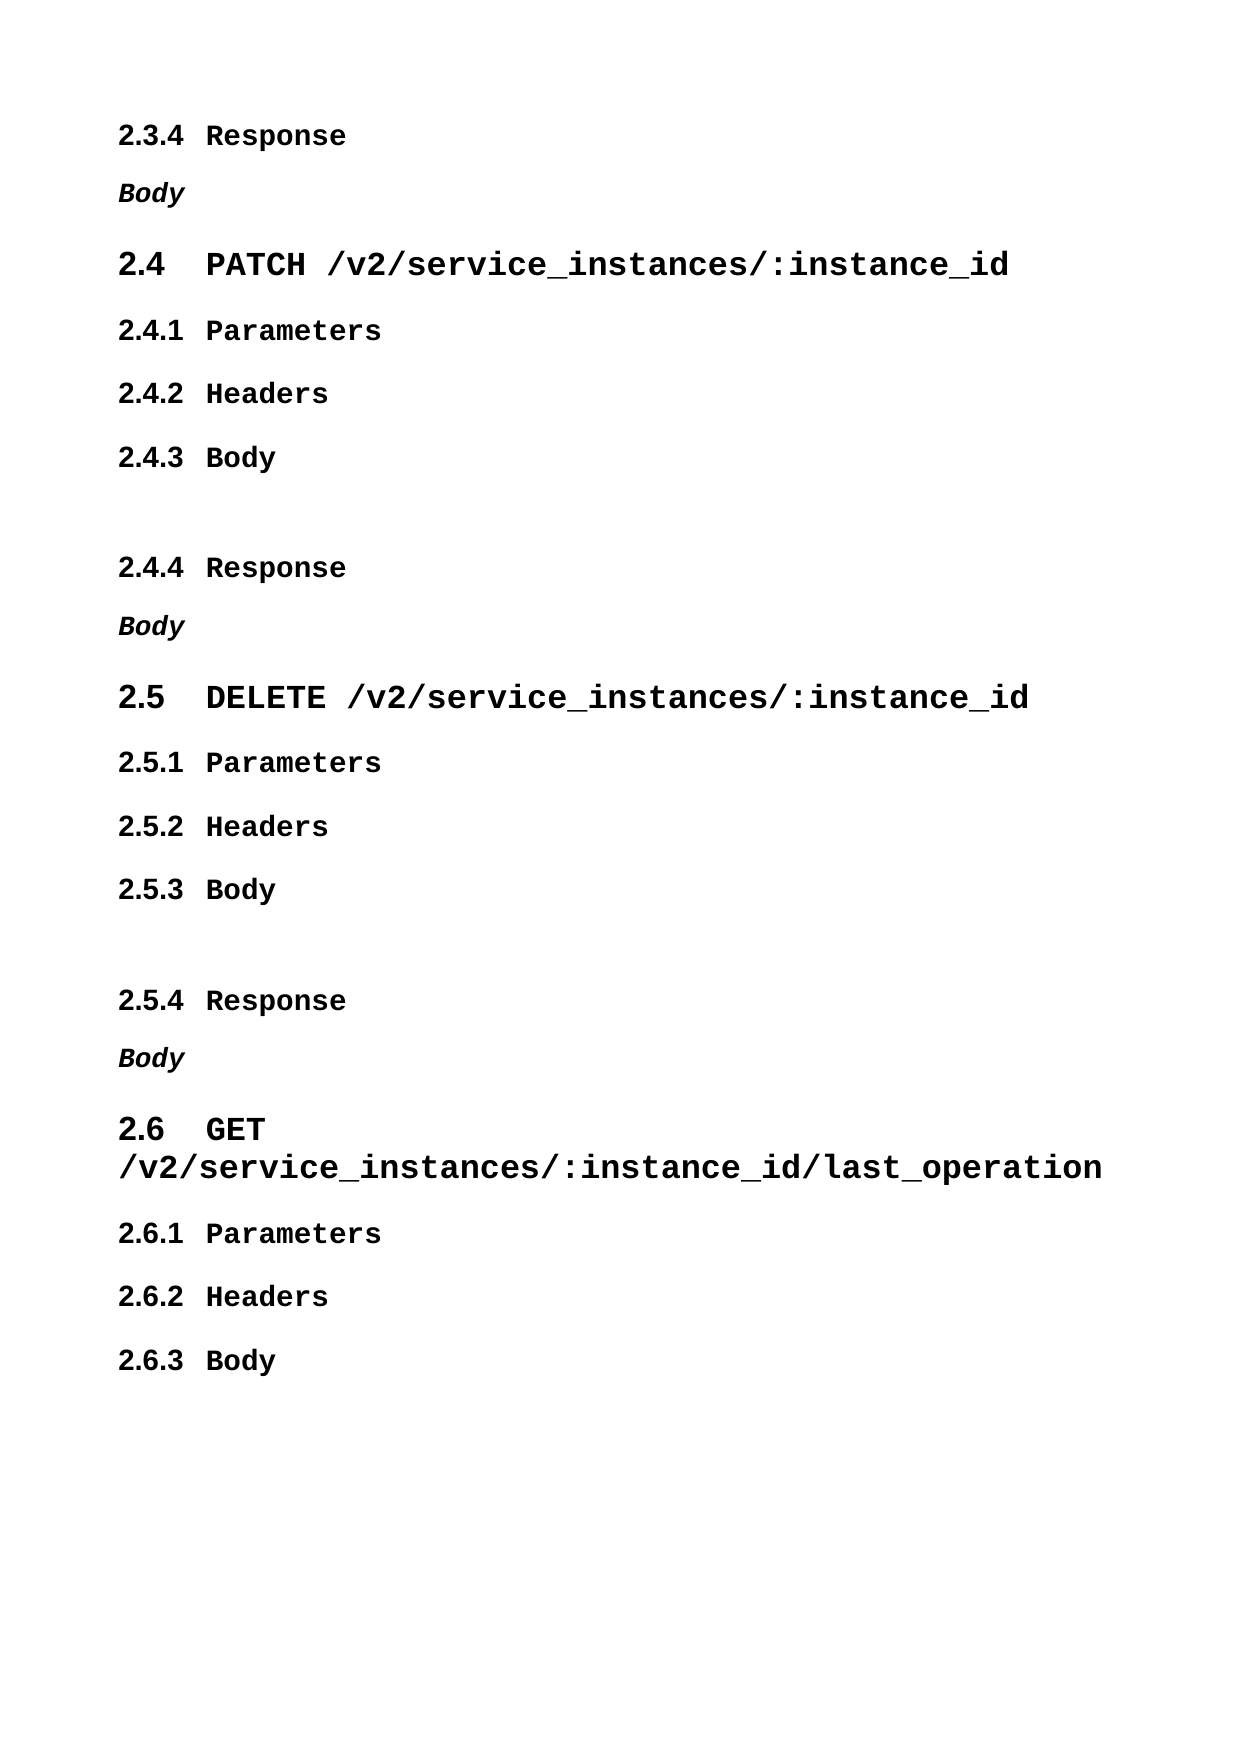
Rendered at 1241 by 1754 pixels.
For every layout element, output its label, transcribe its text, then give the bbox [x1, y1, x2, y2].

subtitle Response [118, 983, 1122, 1019]
subtitle DELETE /v2/service_instances/:instance_id [118, 676, 1122, 718]
subtitle Response [118, 550, 1122, 587]
subtitle Body [118, 1342, 1122, 1379]
subtitle Response [118, 118, 1122, 154]
subtitle Headers [118, 1279, 1122, 1315]
subtitle Body [118, 612, 1122, 643]
subtitle Headers [118, 376, 1122, 413]
subtitle Parameters [118, 313, 1122, 349]
subtitle Body [118, 872, 1122, 908]
subtitle Parameters [118, 1216, 1122, 1252]
subtitle PATCH /v2/service_instances/:instance_id [118, 244, 1122, 286]
subtitle Body [118, 179, 1122, 211]
subtitle Body [118, 1044, 1122, 1075]
subtitle Parameters [118, 745, 1122, 782]
subtitle Headers [118, 809, 1122, 845]
subtitle GET /v2/service_instances/:instance_id/last_operation [118, 1109, 1122, 1188]
subtitle Body [118, 440, 1122, 476]
